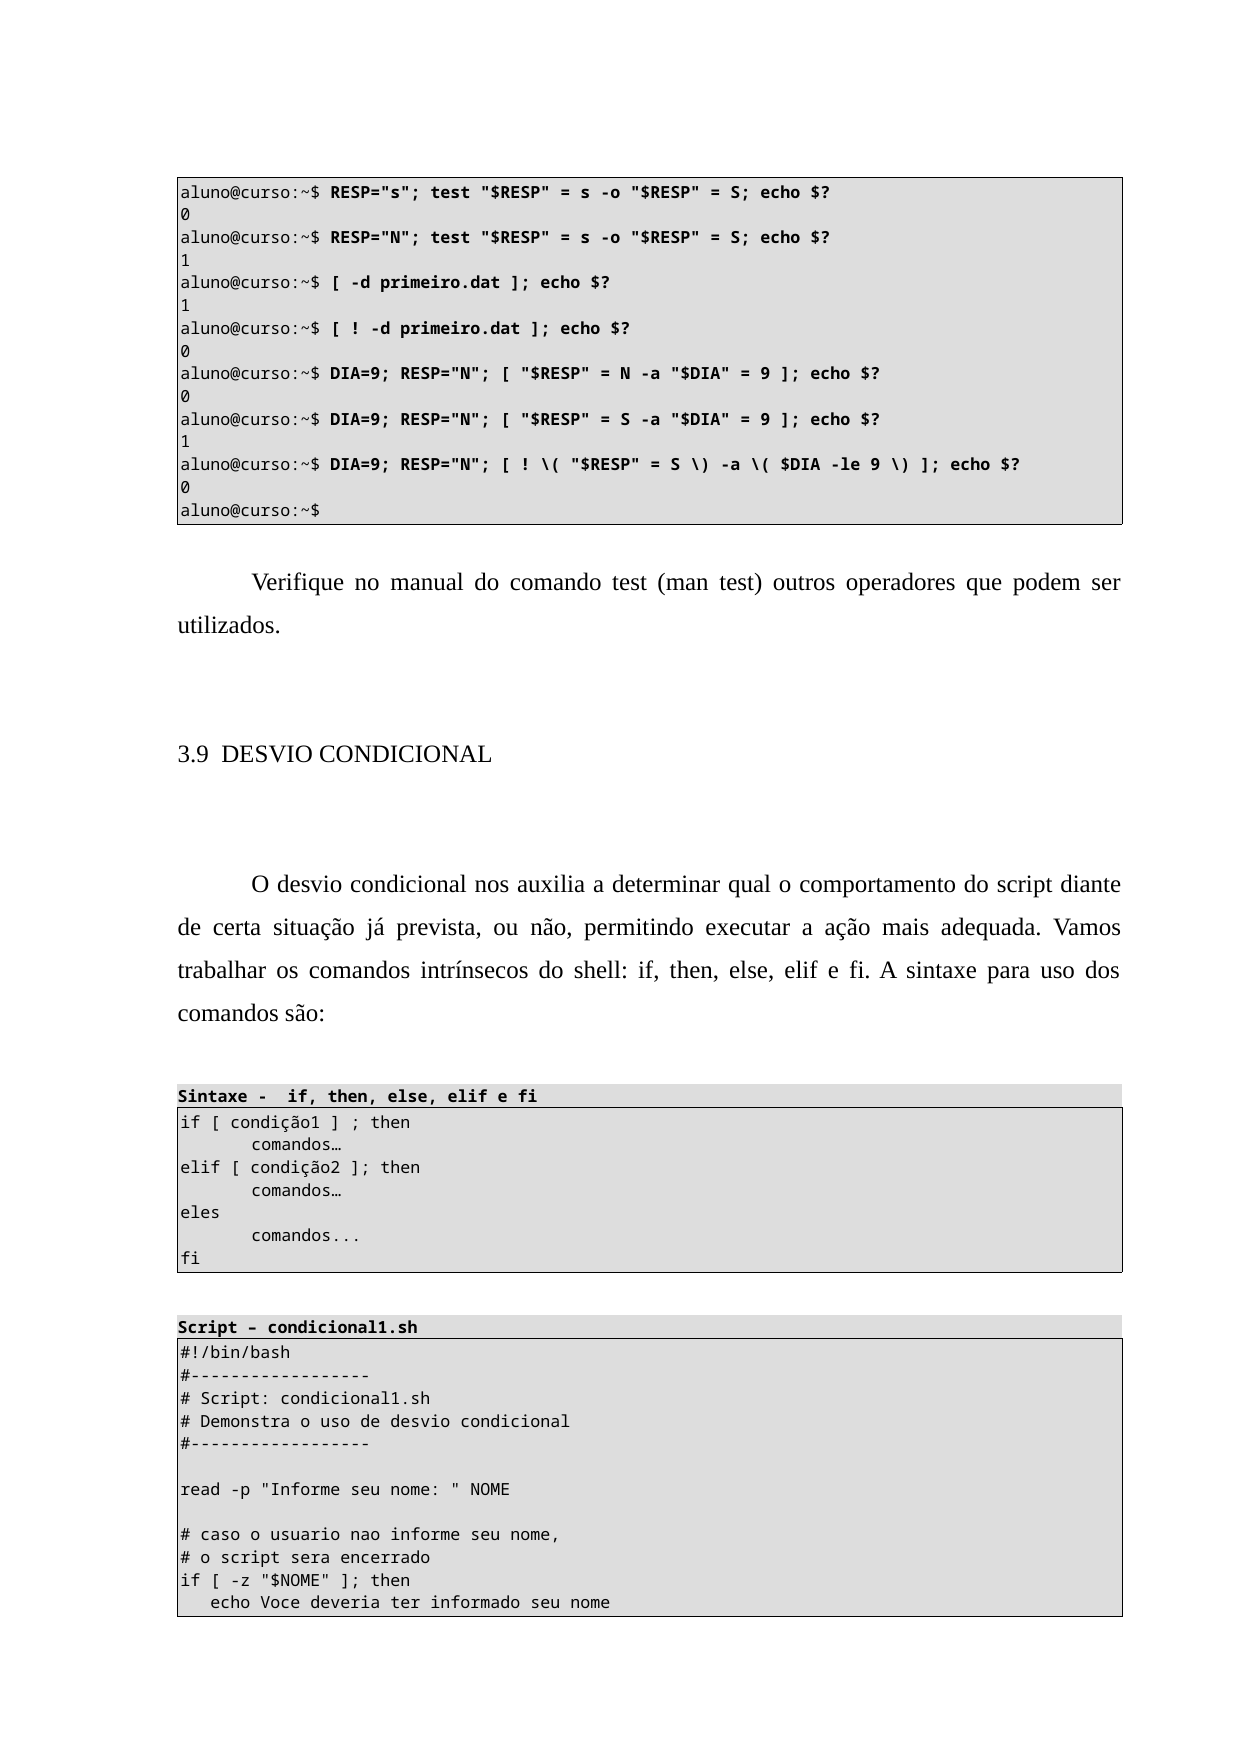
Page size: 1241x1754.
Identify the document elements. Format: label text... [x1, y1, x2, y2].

text 0 [178, 336, 1122, 359]
text 1 [178, 245, 1122, 268]
text aluno@curso:~$ DIA=9; RESP="N"; [ "$RESP" = S -a "$DIA" = 9 ]; echo $? [178, 404, 1122, 427]
text aluno@curso:~$ [ ! -d primeiro.dat ]; echo $? [178, 313, 1122, 336]
text #------------------ [178, 1429, 1122, 1452]
text read -p "Informe seu nome: " NOME [178, 1474, 1122, 1497]
text aluno@curso:~$ [ -d primeiro.dat ]; echo $? [178, 268, 1122, 291]
text comandos... [178, 1221, 1122, 1243]
text aluno@curso:~$ [178, 495, 1122, 524]
text # Demonstra o uso de desvio condicional [178, 1406, 1122, 1429]
text elif [ condição2 ]; then [178, 1153, 1122, 1175]
text # caso o usuario nao informe seu nome, [178, 1520, 1122, 1542]
text # o script sera encerrado [178, 1542, 1122, 1565]
text if [ condição1 ] ; then [178, 1108, 1122, 1130]
text aluno@curso:~$ DIA=9; RESP="N"; [ "$RESP" = N -a "$DIA" = 9 ]; echo $? [178, 359, 1122, 382]
text 0 [178, 472, 1122, 495]
text aluno@curso:~$ RESP="s"; test "$RESP" = s -o "$RESP" = S; echo $? [178, 178, 1122, 200]
text O desvio condicional nos auxilia a determinar qual o comportamento do script diante de certa situação já prevista, ou não, permitindo executar a ação mais adequada. Vamos trabalhar os comandos intrínsecos do shell: if, then, else, elif e fi. A sintaxe para uso dos comandos são: [177, 869, 1122, 1027]
text #!/bin/bash [178, 1339, 1122, 1361]
text comandos… [178, 1130, 1122, 1153]
text Verifique no manual do comando test (man test) outros operadores que podem ser utilizados. [177, 567, 1122, 639]
text comandos… [178, 1175, 1122, 1198]
text 0 [178, 382, 1122, 404]
text aluno@curso:~$ DIA=9; RESP="N"; [ ! \( "$RESP" = S \) -a \( $DIA -le 9 \) ]; echo $? [178, 450, 1122, 472]
text Script – condicional1.sh [177, 1315, 1122, 1338]
text aluno@curso:~$ RESP="N"; test "$RESP" = s -o "$RESP" = S; echo $? [178, 223, 1122, 245]
text echo Voce deveria ter informado seu nome [178, 1588, 1122, 1616]
text Sintaxe - if, then, else, elif e fi [177, 1084, 1122, 1107]
text if [ -z "$NOME" ]; then [178, 1565, 1122, 1588]
text fi [178, 1243, 1122, 1272]
text # Script: condicional1.sh [178, 1383, 1122, 1406]
text eles [178, 1198, 1122, 1221]
subtitle Desvio condicional [177, 739, 1122, 768]
text 0 [178, 200, 1122, 223]
text 1 [178, 427, 1122, 450]
text #------------------ [178, 1361, 1122, 1383]
text 1 [178, 291, 1122, 313]
